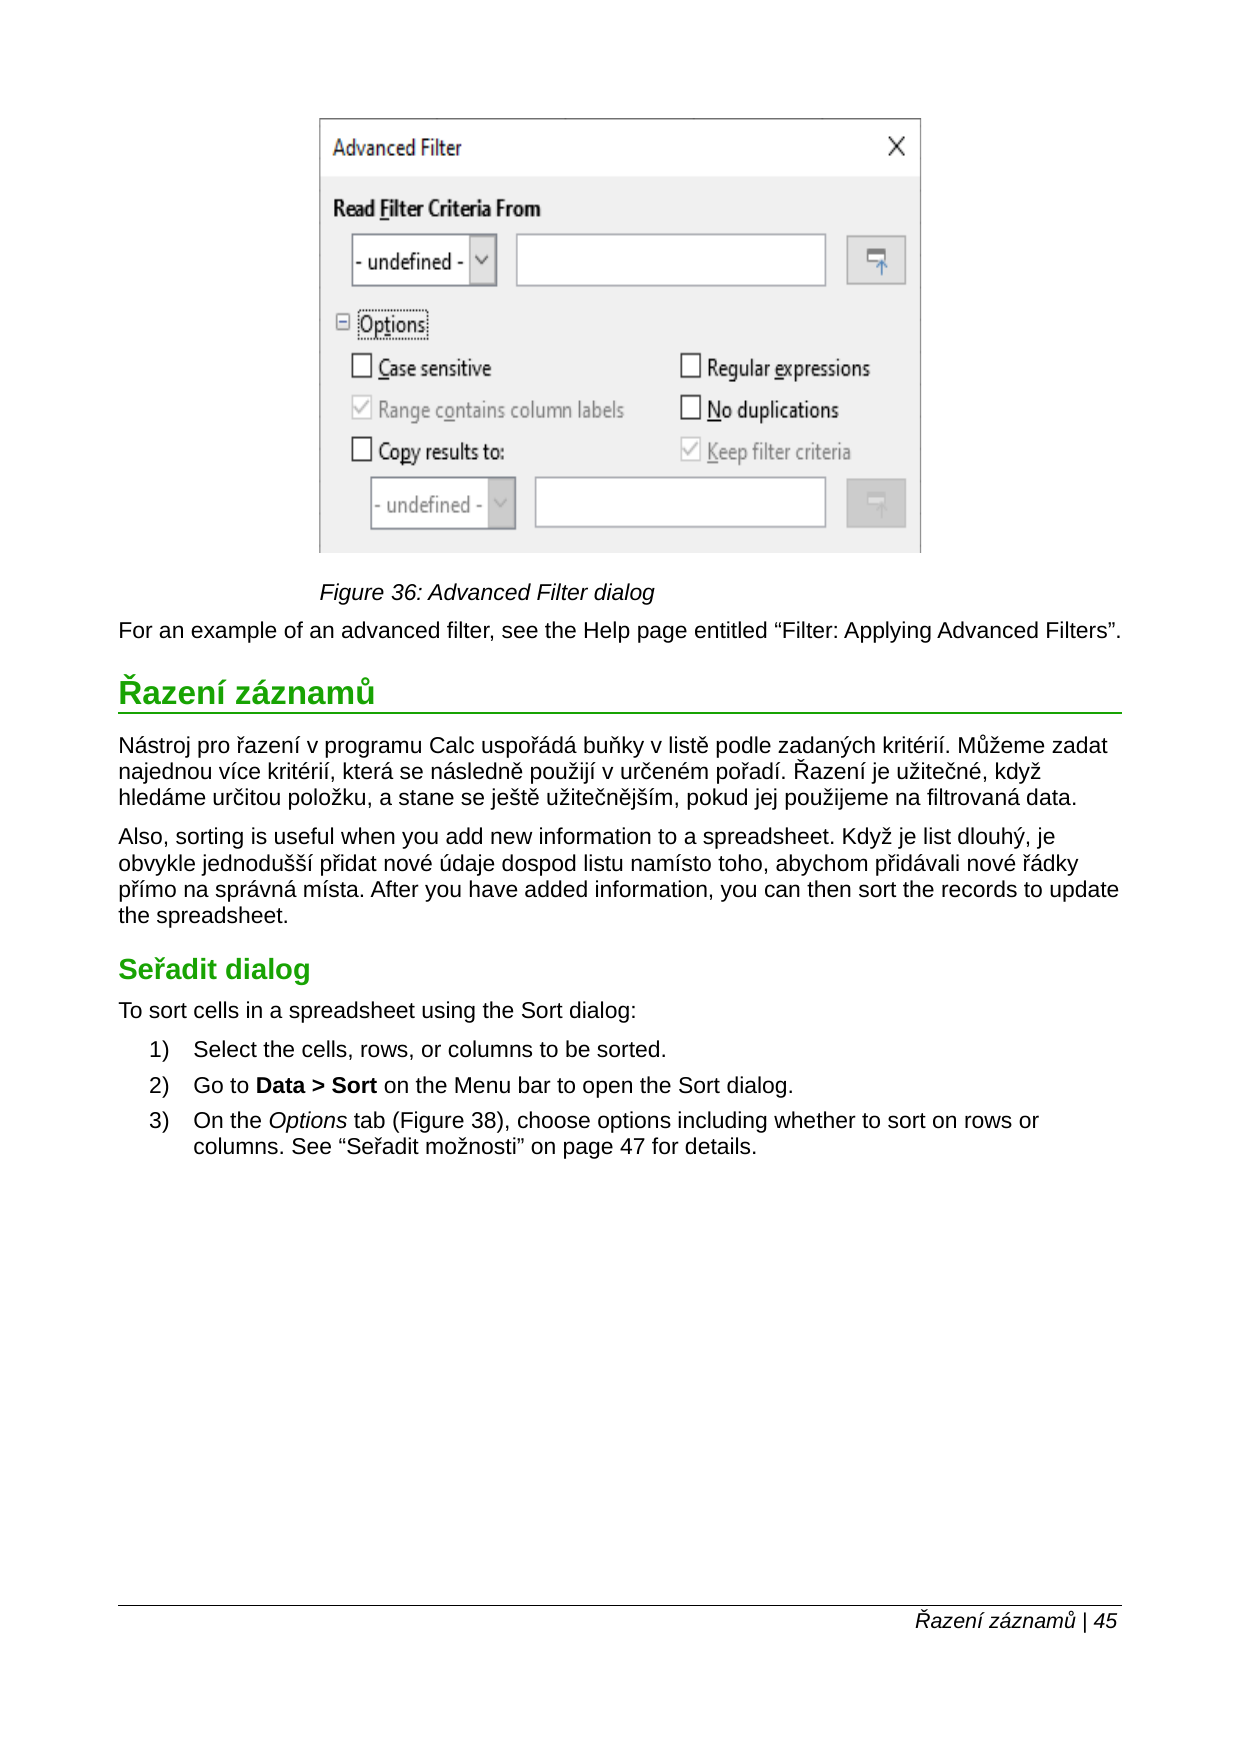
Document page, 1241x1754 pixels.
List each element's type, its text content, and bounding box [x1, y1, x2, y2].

subtitle Seřadit dialog [118, 952, 1122, 986]
text Figure 36: Advanced Filter dialog [319, 553, 921, 606]
text Nástroj pro řazení v programu Calc uspořádá buňky v listě podle zadaných kritérií. Můžeme zadat najednou více kritérií, která se následně použijí v určeném pořadí. Řazení je užitečné, když hledáme určitou položku, a stane se ještě užitečnějším, pokud jej použijeme na filtrovaná data. [118, 732, 1122, 811]
subtitle Řazení záznamů [118, 673, 1122, 712]
list Select the cells, rows, or columns to be sorted. [169, 1036, 1122, 1063]
text For an example of an advanced filter, see the Help page entitled “Filter: Applying Advanced Filters”. [118, 617, 1122, 644]
picture [319, 118, 922, 553]
list Go to Data > Sort on the Menu bar to open the Sort dialog. [169, 1072, 1122, 1098]
list On the Options tab (Figure 38), choose options including whether to sort on rows or columns. See “Sort options” on page 45 for details. [169, 1107, 1122, 1159]
list To sort cells in a spreadsheet using the Sort dialog: [118, 997, 1122, 1024]
text Also, sorting is useful when you add new information to a spreadsheet. Když je list dlouhý, je obvykle jednodušší přidat nové údaje dospod listu namísto toho, abychom přidávali nové řádky přímo na správná místa. After you have added information, you can then sort the records to update the spreadsheet. [118, 823, 1122, 928]
